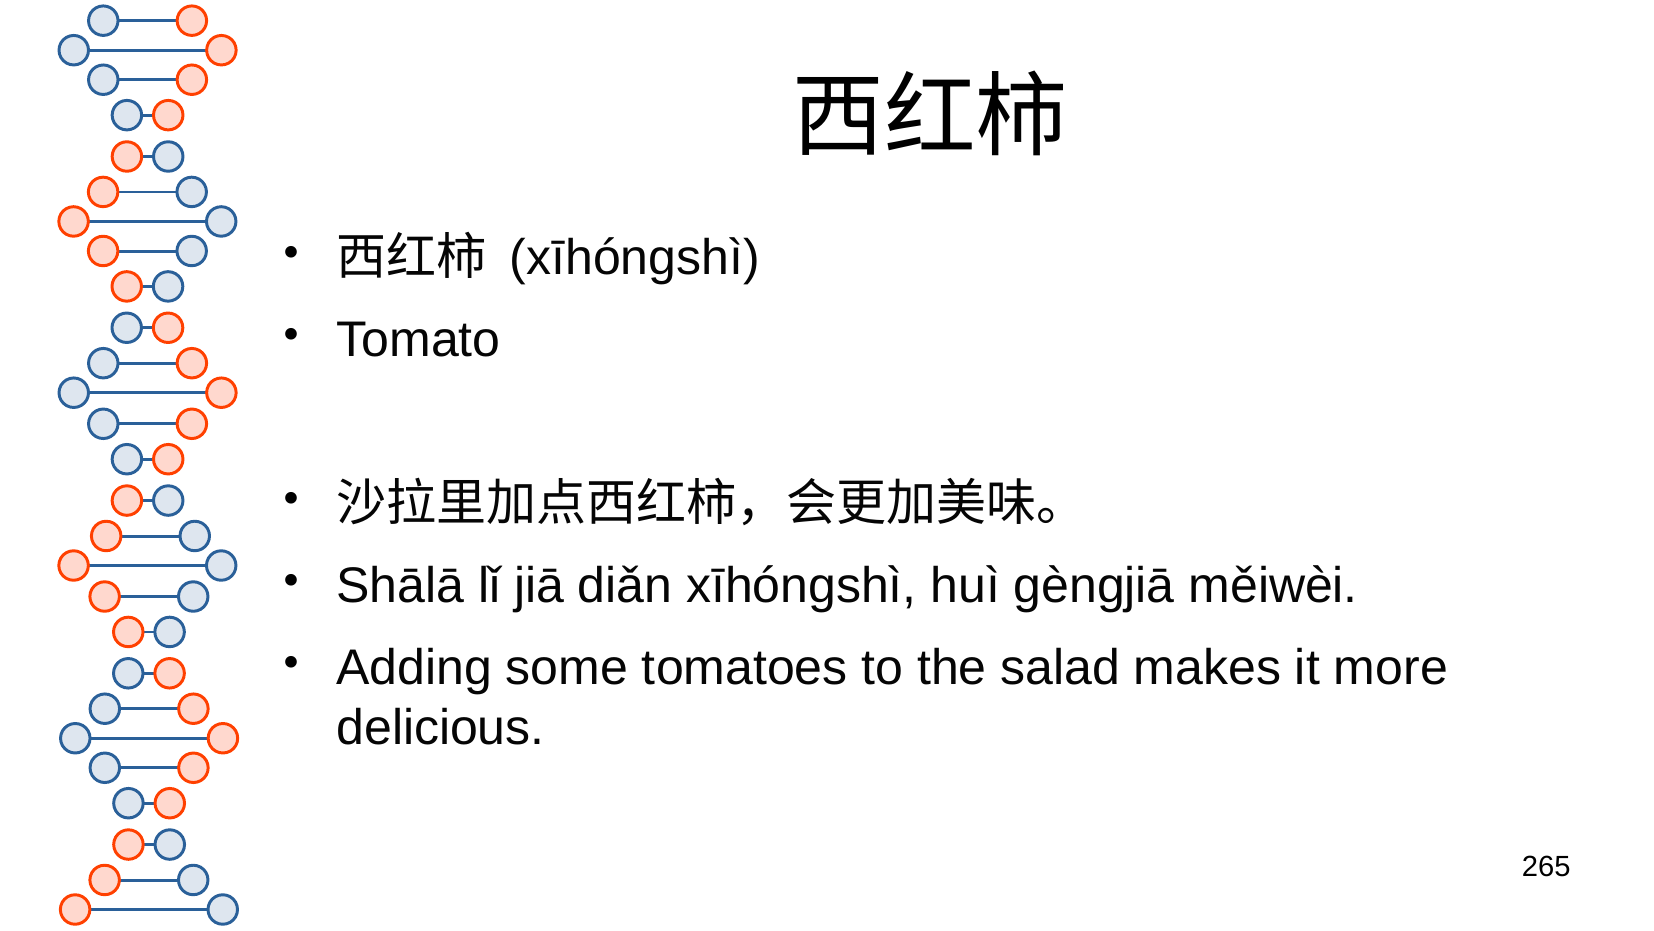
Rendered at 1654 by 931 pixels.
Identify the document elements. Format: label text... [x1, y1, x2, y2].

list 西红柿 (xīhóngshì) Tomato 沙拉里加点西红柿，会更加美味。 Shālā lǐ jiā diǎn xīhóngshì, huì gèngjiā měiwèi. Adding some tomatoes to the salad makes it more delicious. [265, 224, 1595, 764]
title 西红柿 [265, 35, 1595, 189]
